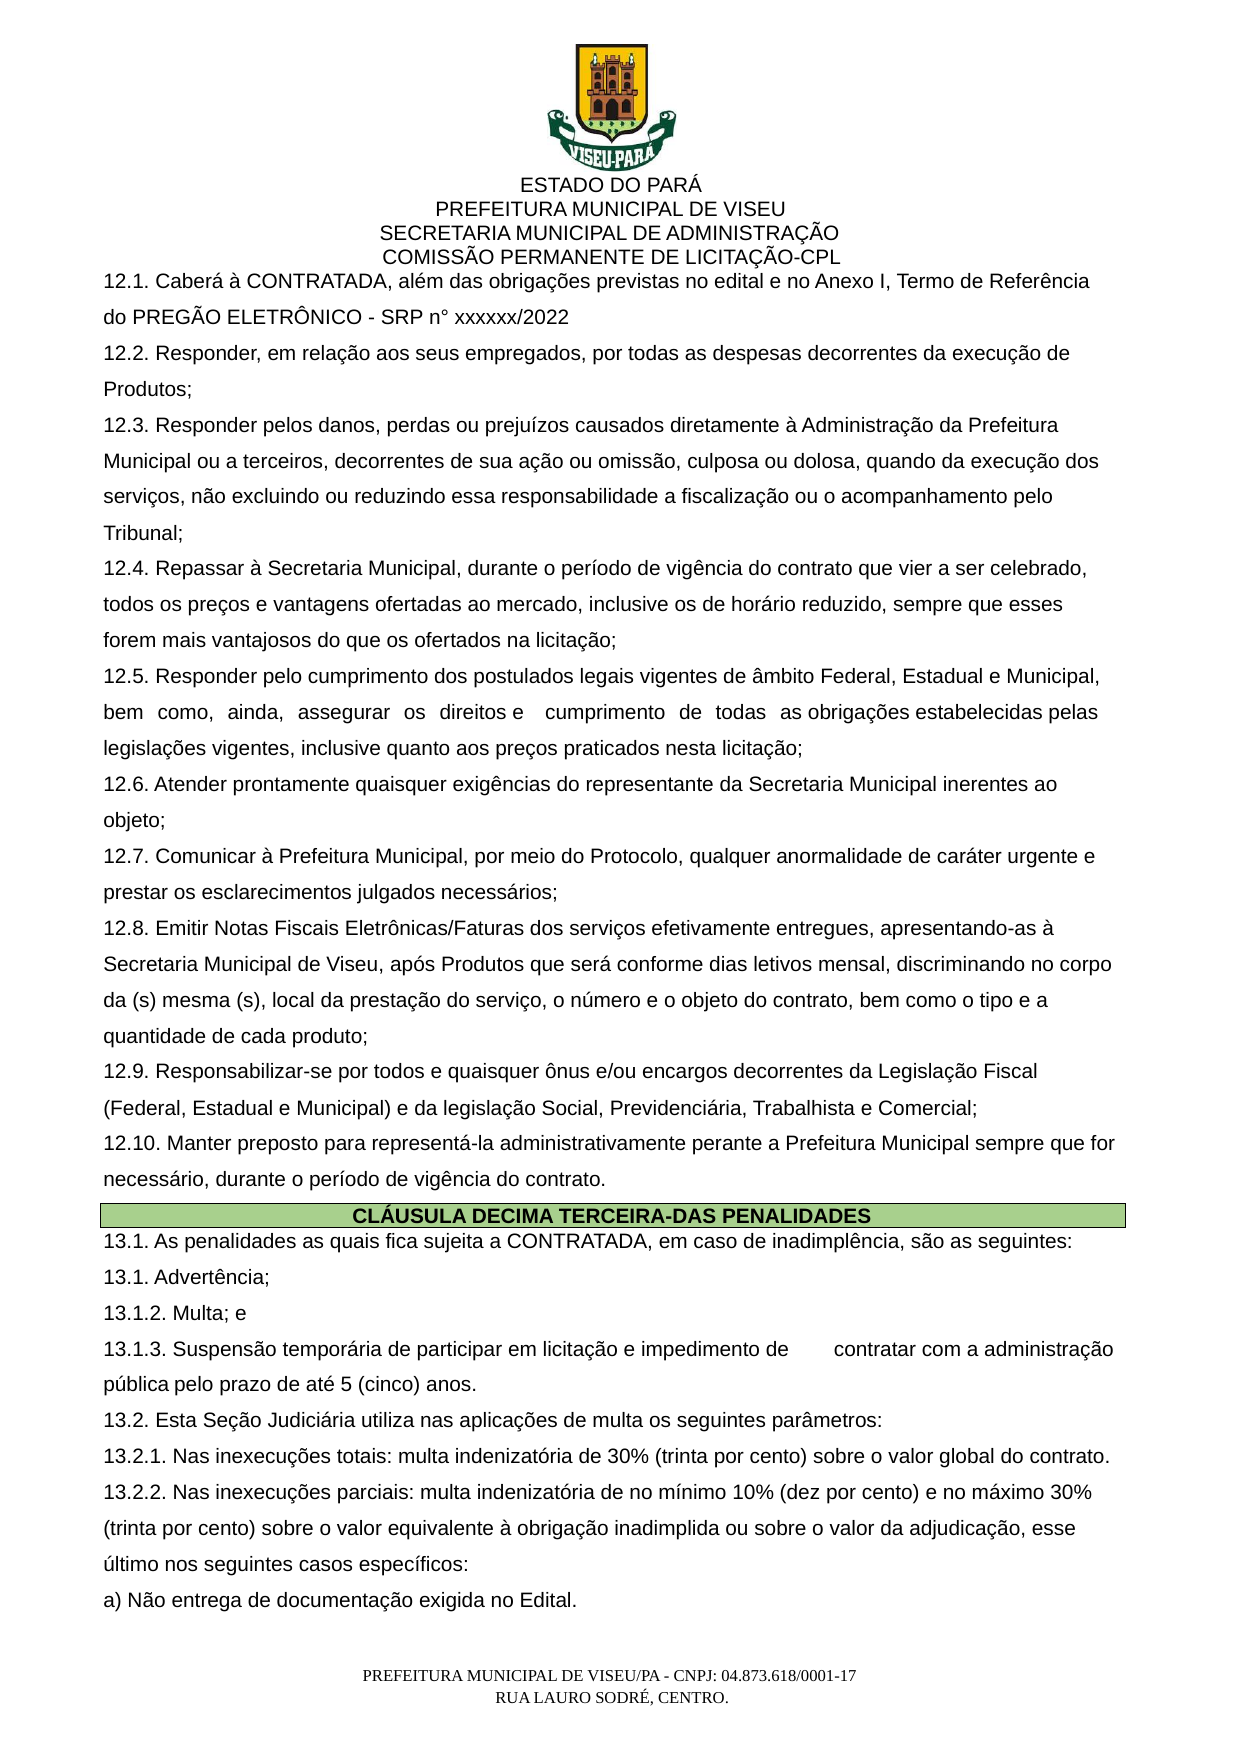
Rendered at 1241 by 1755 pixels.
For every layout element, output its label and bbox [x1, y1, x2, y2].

picture [547, 44, 677, 172]
